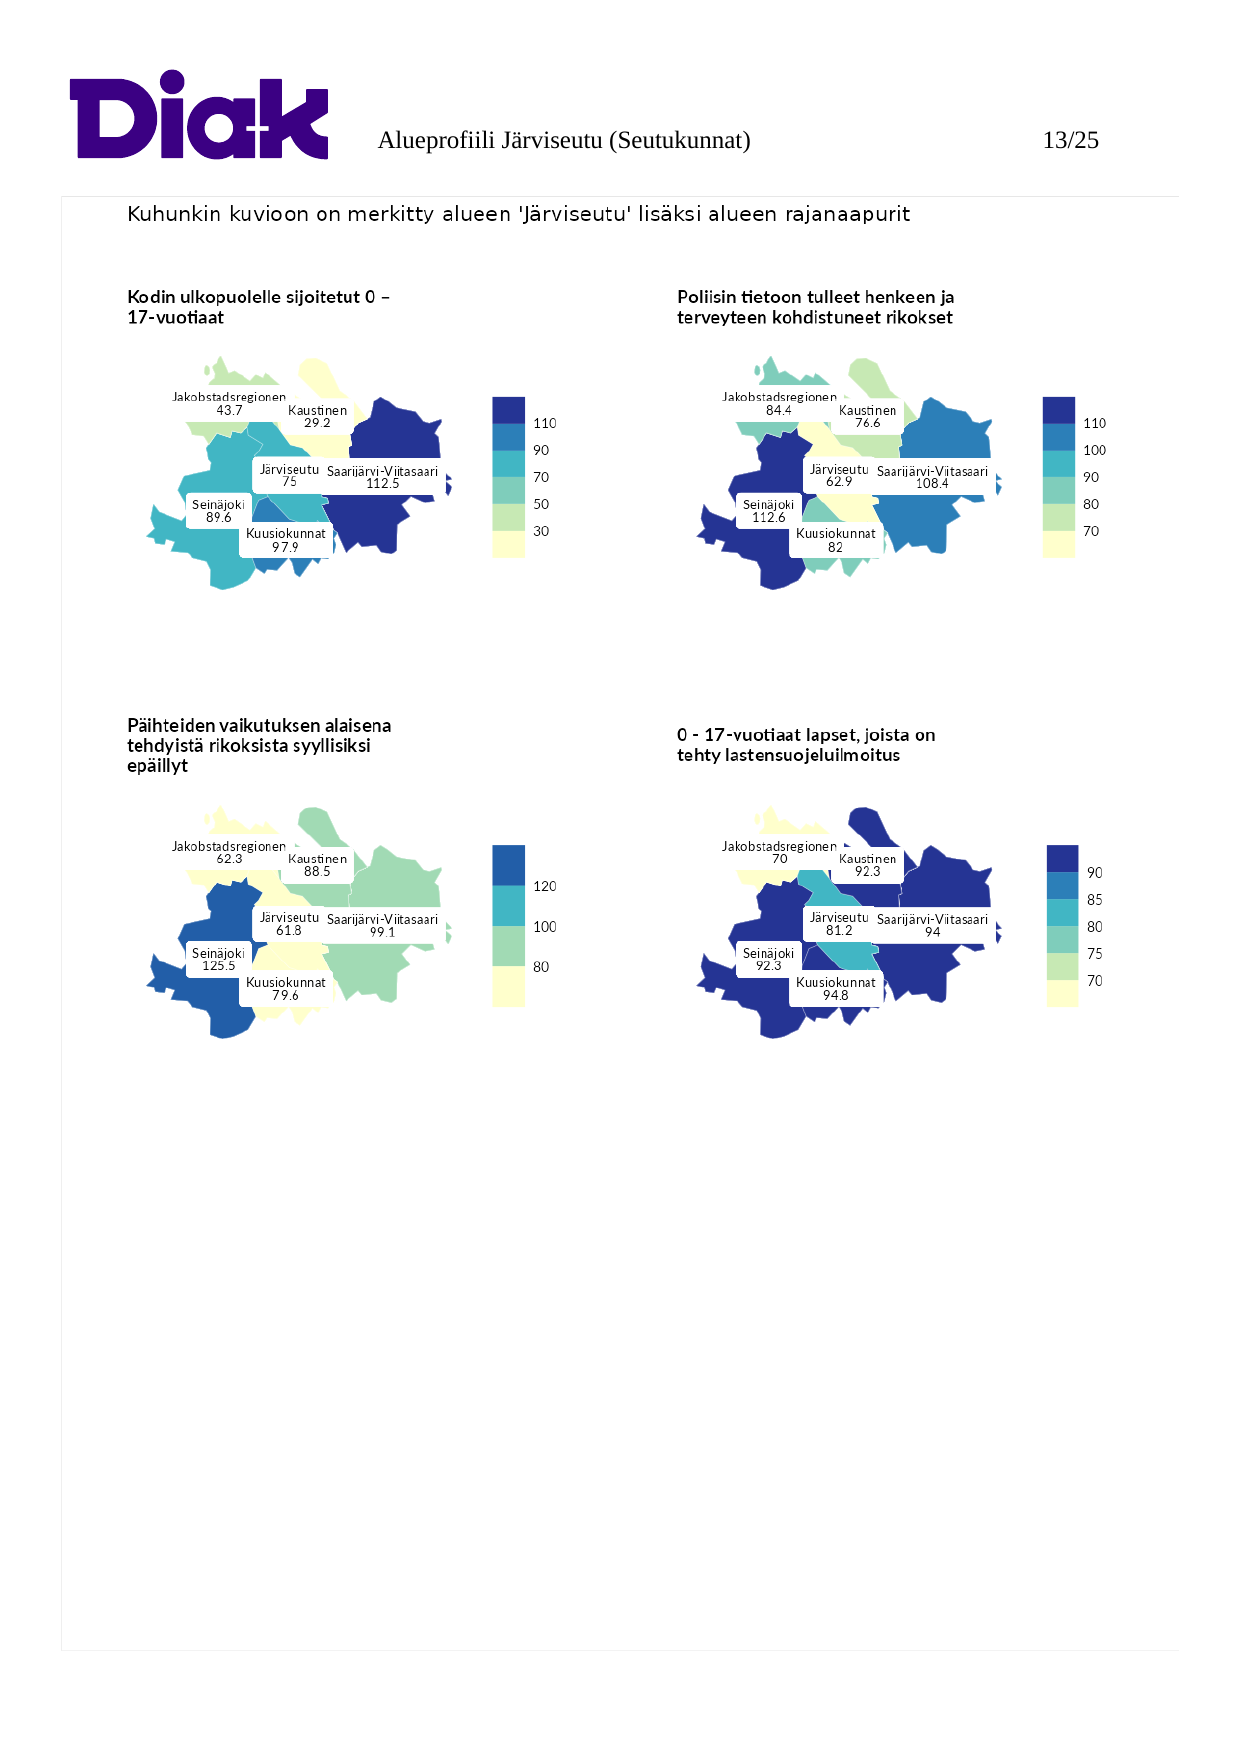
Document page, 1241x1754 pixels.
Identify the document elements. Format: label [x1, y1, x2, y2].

picture [61, 196, 1179, 1651]
